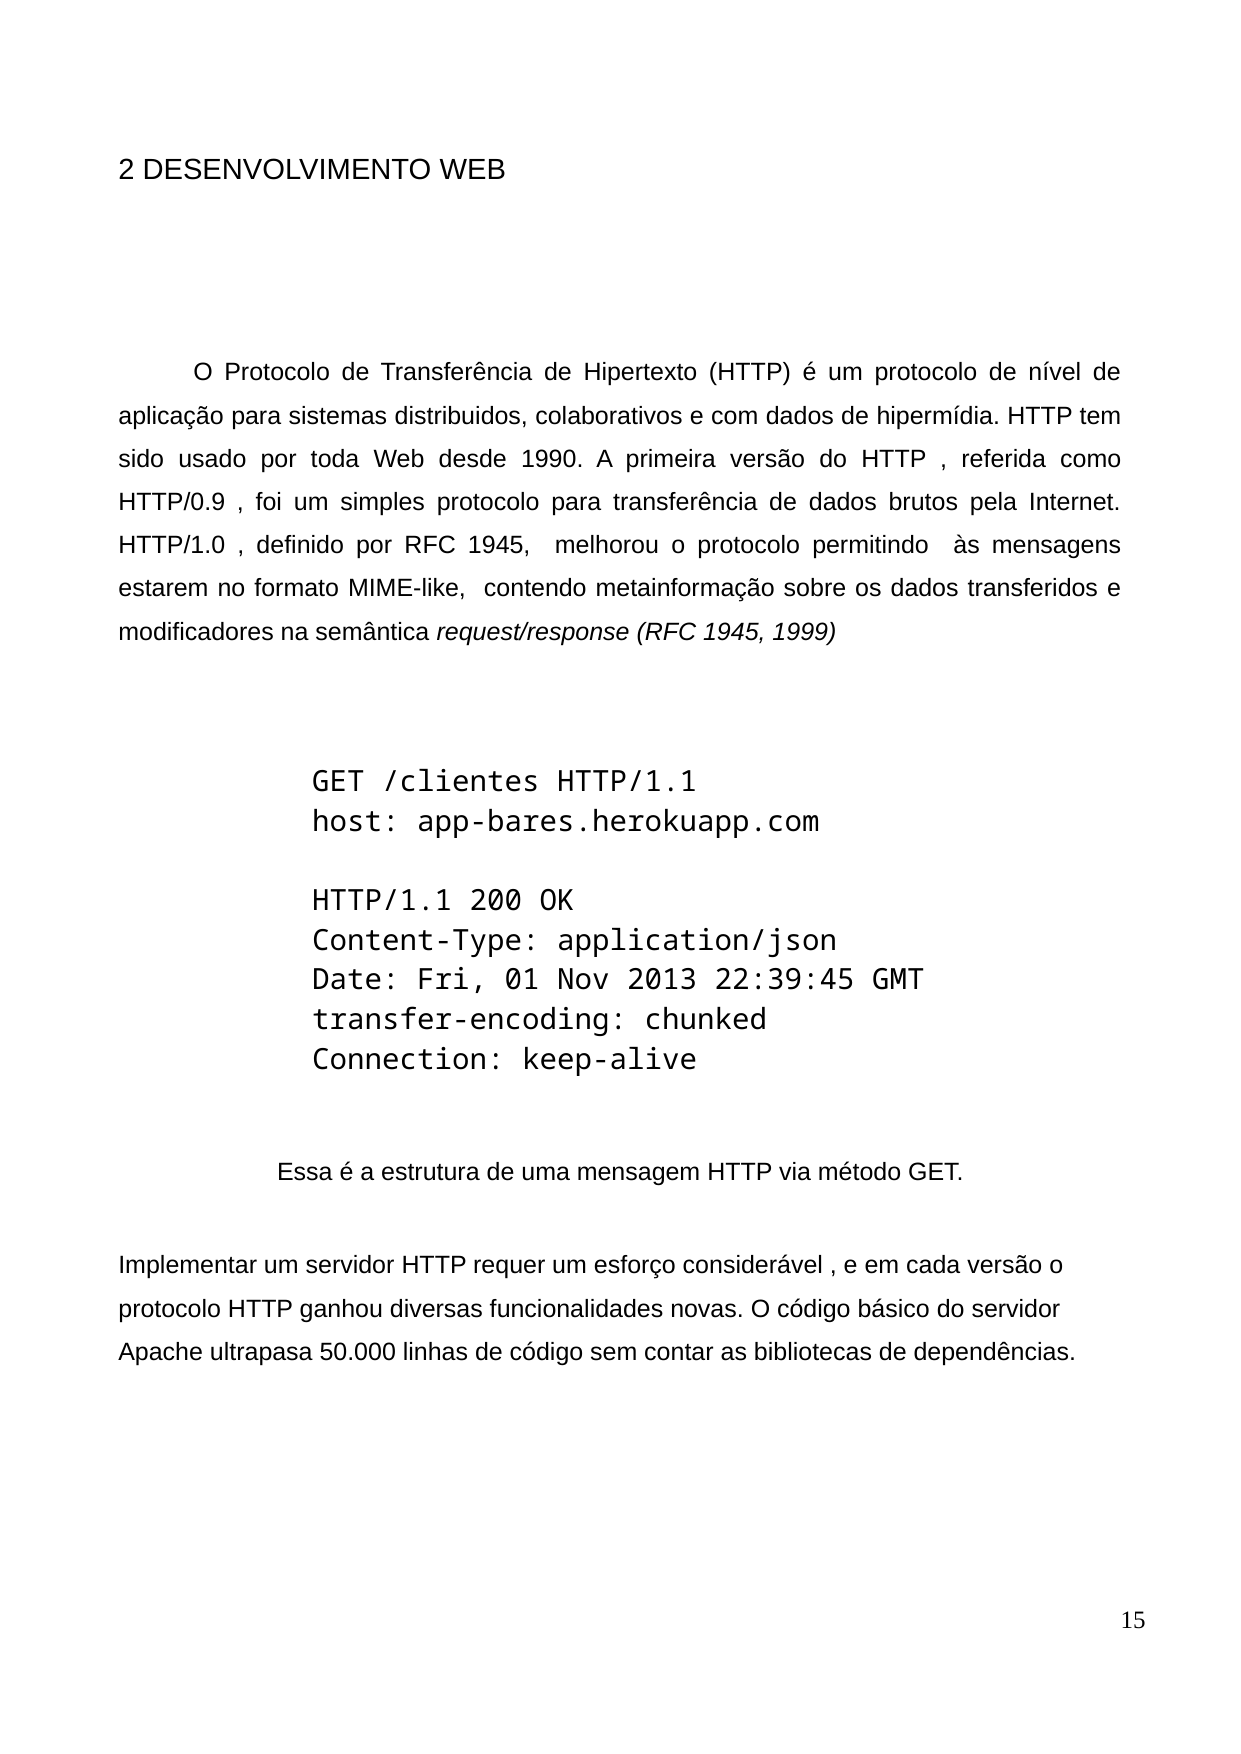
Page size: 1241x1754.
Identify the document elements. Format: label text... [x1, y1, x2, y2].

text 2 DESENVOLVIMENTO WEB [118, 152, 1123, 185]
text Implementar um servidor HTTP requer um esforço considerável , e em cada versão o protocolo HTTP ganhou diversas funcionalidades novas. O código básico do servidor Apache ultrapasa 50.000 linhas de código sem contar as bibliotecas de dependências. [118, 1251, 1123, 1366]
text GET /clientes HTTP/1.1 [312, 760, 1123, 800]
text O Protocolo de Transferência de Hipertexto (HTTP) é um protocolo de nível de aplicação para sistemas distribuidos, colaborativos e com dados de hipermídia. HTTP tem sido usado por toda Web desde 1990. A primeira versão do HTTP , referida como HTTP/0.9 , foi um simples protocolo para transferência de dados brutos pela Internet. HTTP/1.0 , definido por RFC 1945, melhorou o protocolo permitindo às mensagens estarem no formato MIME-like, contendo metainformação sobre os dados transferidos e modificadores na semântica request/response (RFC 1945, 1999) [118, 353, 1123, 645]
text Essa é a estrutura de uma mensagem HTTP via método GET. [118, 1157, 1123, 1186]
text Date: Fri, 01 Nov 2013 22:39:45 GMT [312, 959, 1123, 998]
text HTTP/1.1 200 OK [312, 879, 1123, 919]
text Content-Type: application/json [312, 919, 1123, 959]
text host: app-bares.herokuapp.com [312, 800, 1123, 839]
text Connection: keep-alive [312, 1038, 1123, 1078]
text transfer-encoding: chunked [312, 998, 1123, 1038]
